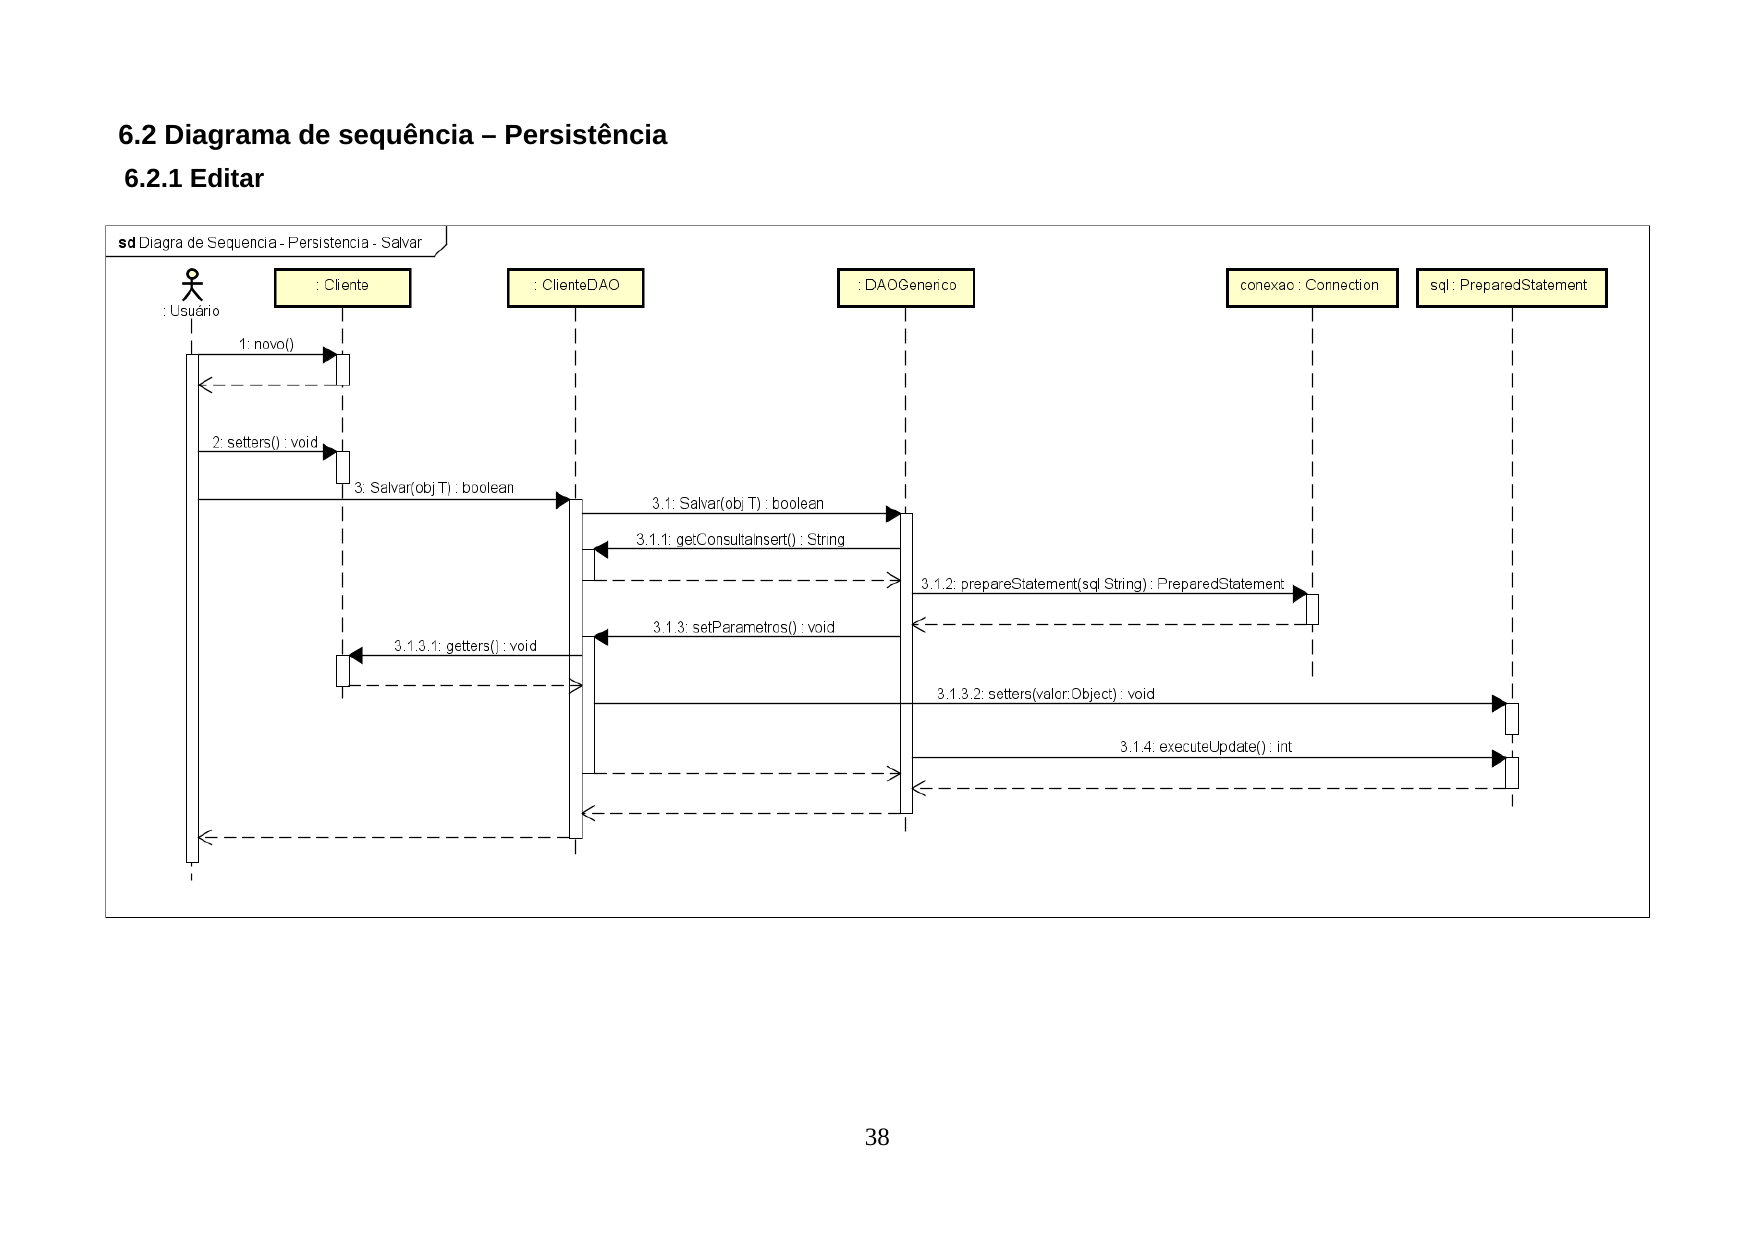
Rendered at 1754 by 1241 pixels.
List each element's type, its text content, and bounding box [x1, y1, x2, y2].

picture [93, 213, 1661, 929]
subtitle 6.2.1 Editar [124, 162, 1636, 193]
subtitle 6.2 Diagrama de sequência – Persistência [118, 118, 1636, 150]
